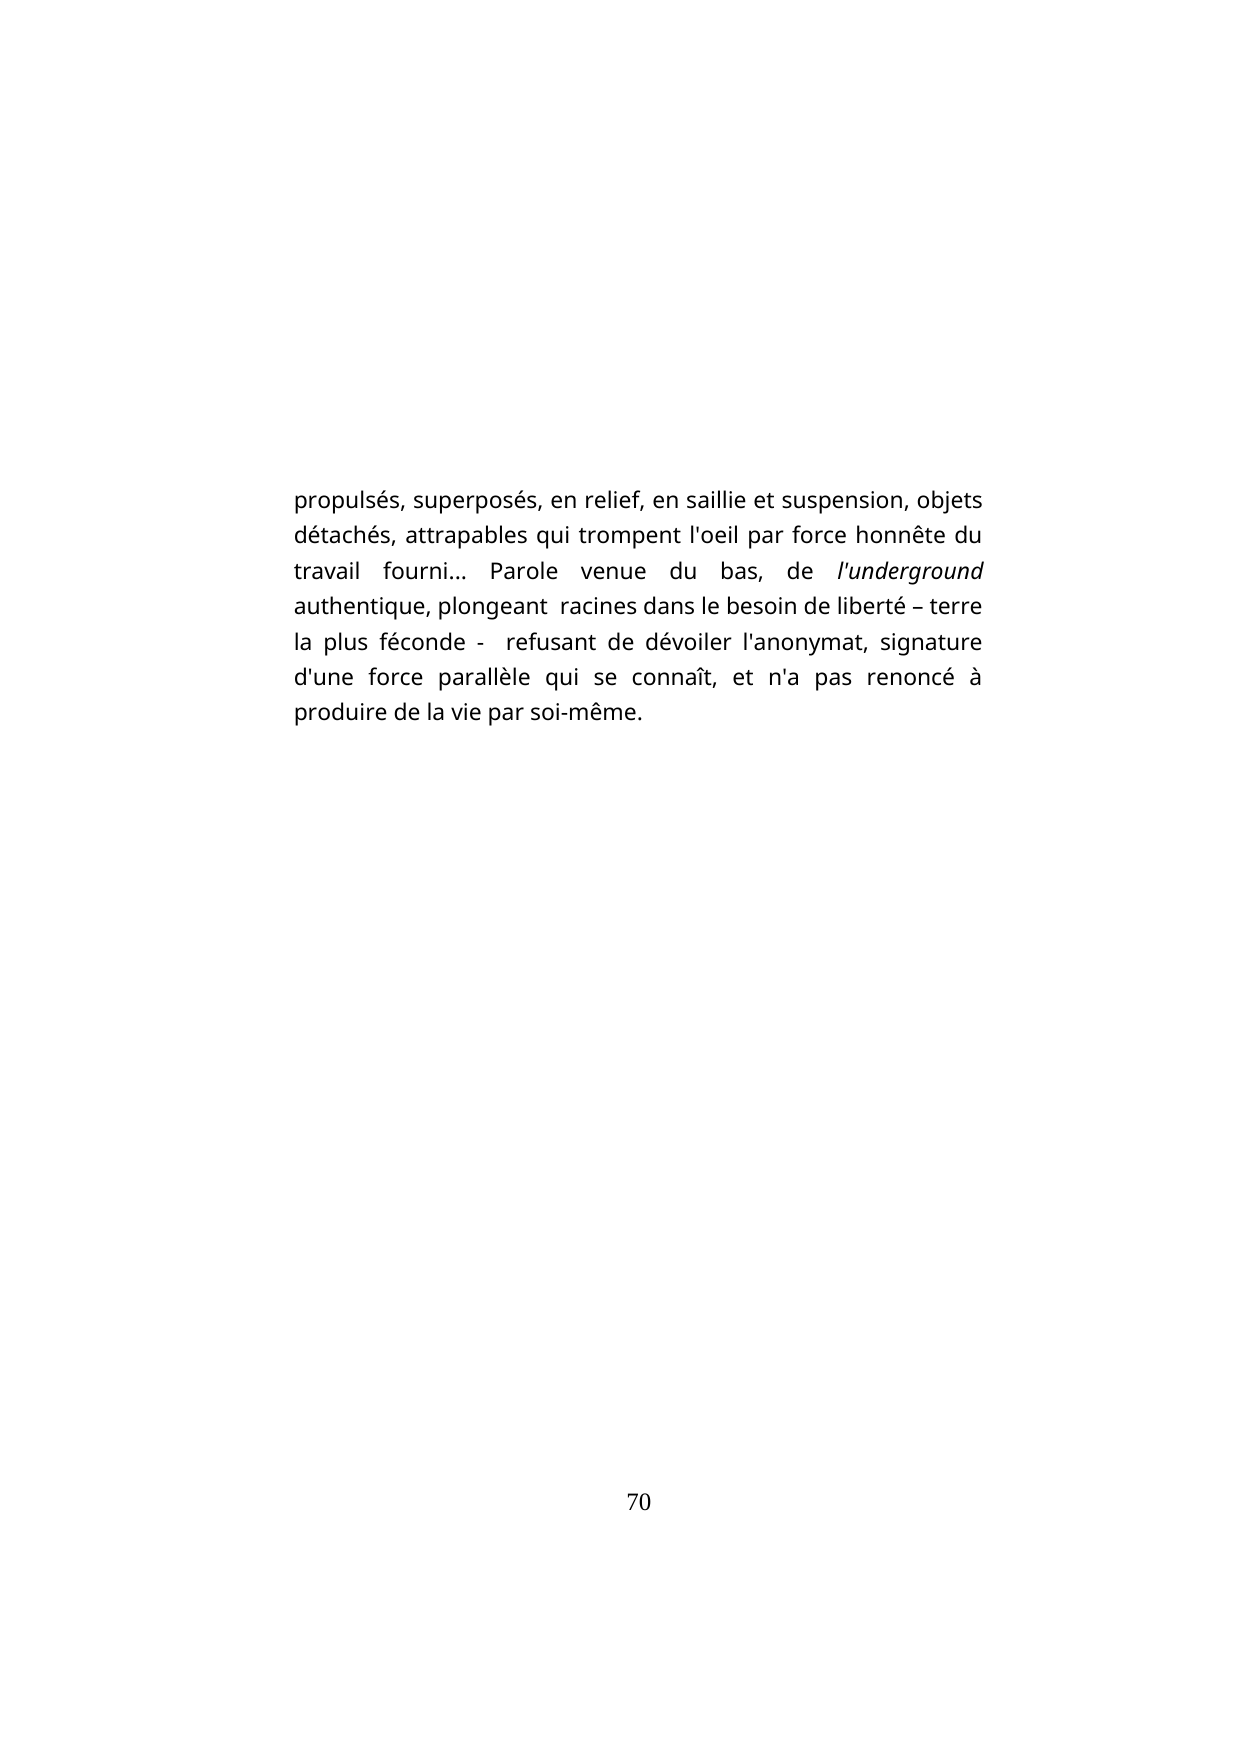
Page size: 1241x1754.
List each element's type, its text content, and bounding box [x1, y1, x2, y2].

text propulsés, superposés, en relief, en saillie et suspension, objets détachés, attrapables qui trompent l'oeil par force honnête du travail fourni... Parole venue du bas, de l'underground authentique, plongeant racines dans le besoin de liberté – terre la plus féconde - refusant de dévoiler l'anonymat, signature d'une force parallèle qui se connaît, et n'a pas renoncé à produire de la vie par soi-même. [293, 480, 983, 728]
